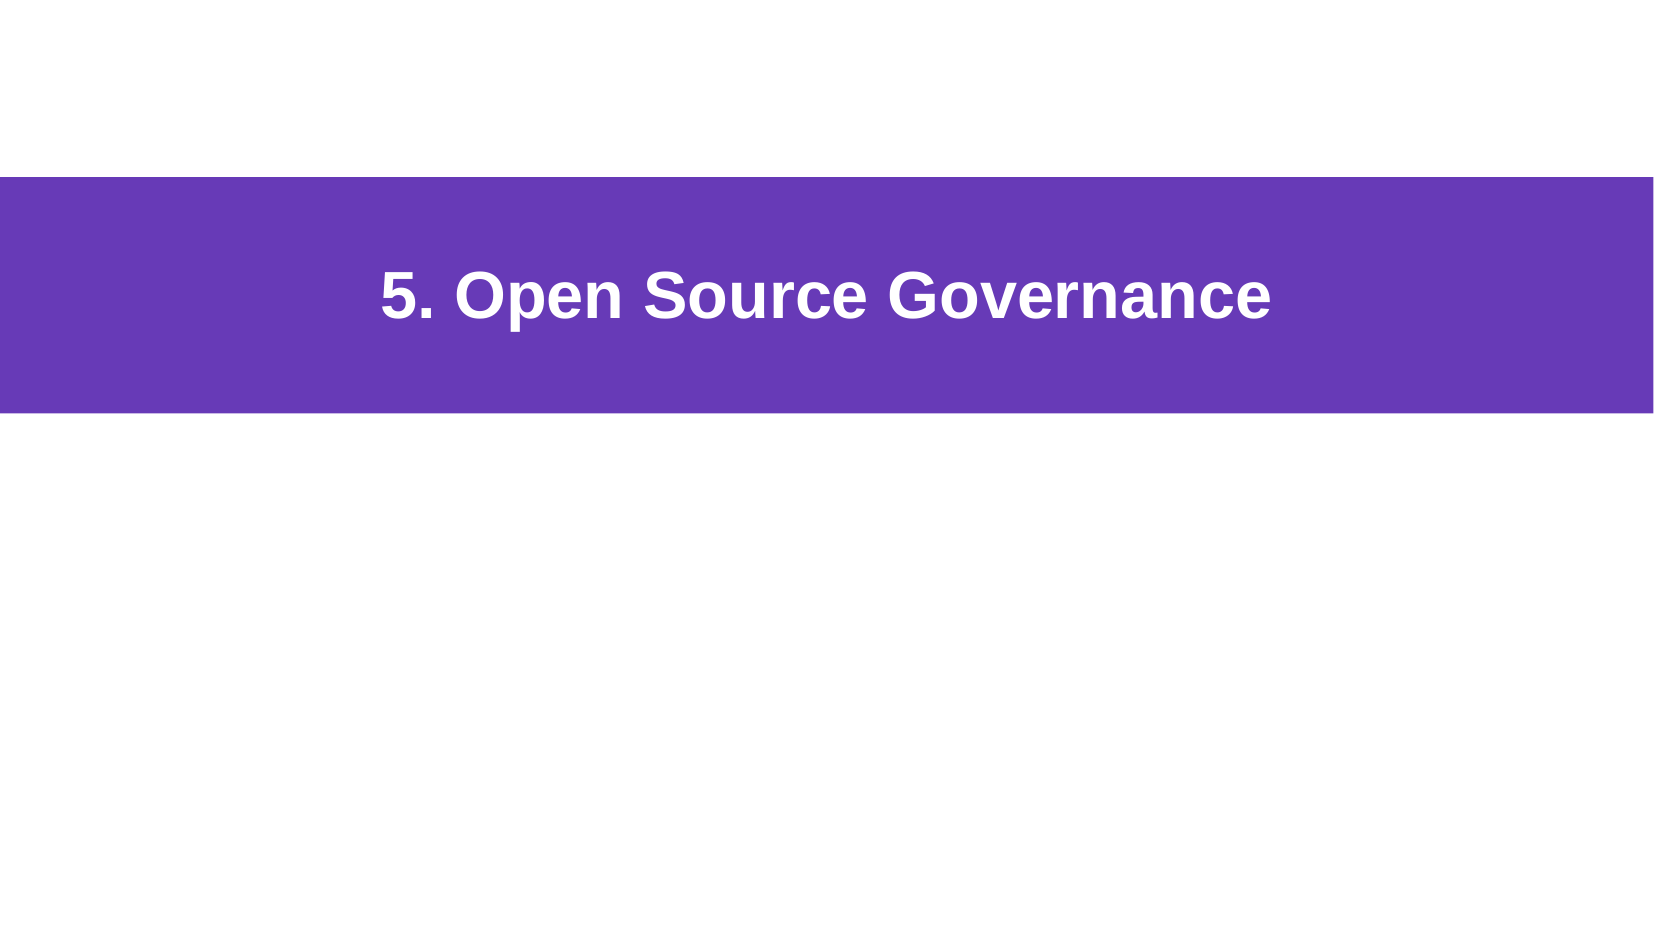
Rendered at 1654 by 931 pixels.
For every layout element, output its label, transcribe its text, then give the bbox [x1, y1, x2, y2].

title 5. Open Source Governance [0, 177, 1654, 414]
